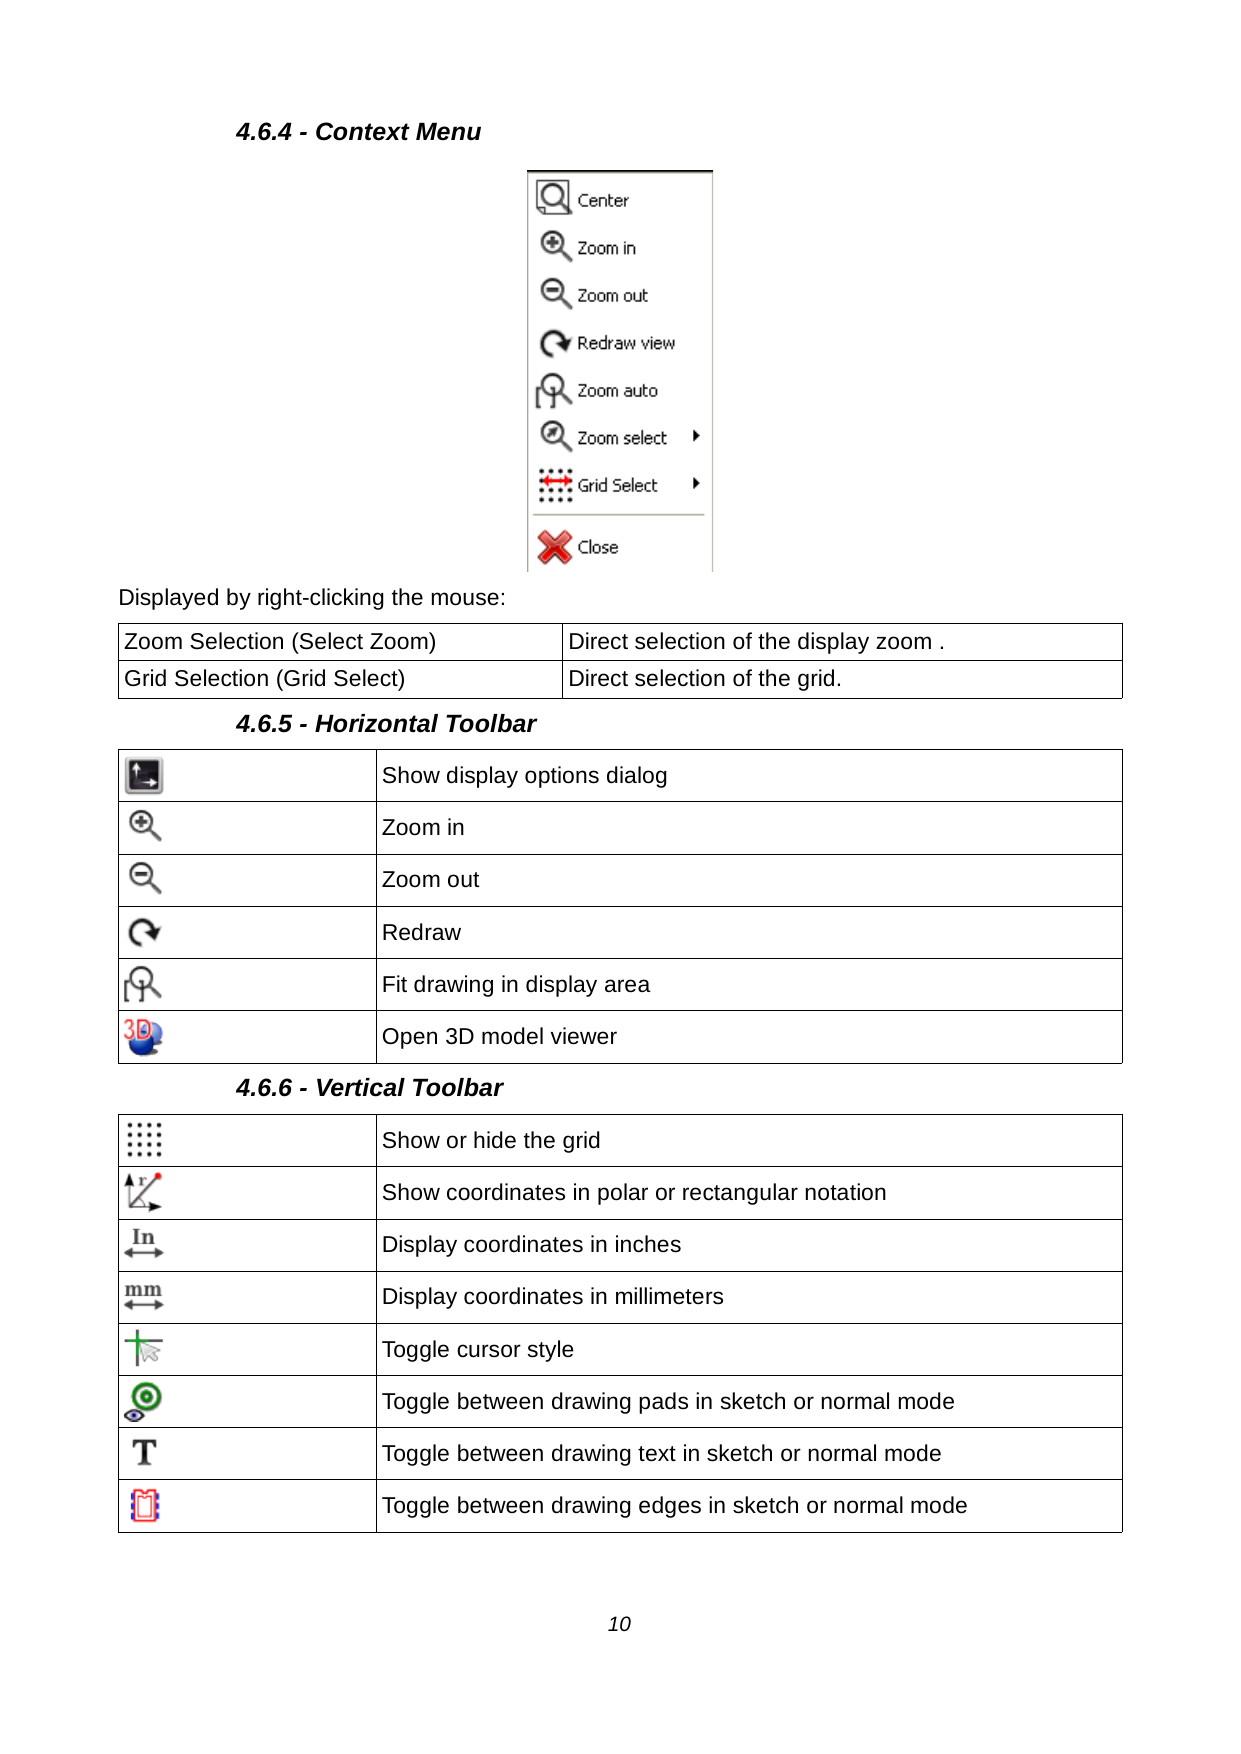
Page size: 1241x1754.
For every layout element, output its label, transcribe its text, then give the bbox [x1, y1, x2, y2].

table_cell Redraw [377, 907, 1122, 958]
text Displayed by right-clicking the mouse: [118, 584, 1122, 610]
picture [123, 807, 165, 848]
table_header [119, 1115, 376, 1166]
table_cell [119, 907, 376, 958]
picture [123, 1224, 165, 1265]
table_cell Zoom in [377, 802, 1122, 854]
table_cell Open 3D model viewer [377, 1011, 1122, 1062]
table_cell [119, 855, 376, 906]
picture [123, 1328, 165, 1370]
picture [123, 1120, 165, 1161]
subtitle Vertical Toolbar [236, 1074, 1122, 1102]
table_cell [119, 1324, 376, 1375]
picture [123, 1016, 165, 1057]
table_cell [119, 1011, 376, 1062]
table_cell [119, 802, 376, 854]
table_cell Show coordinates in polar or rectangular notation [377, 1167, 1122, 1218]
table_cell Fit drawing in display area [377, 959, 1122, 1010]
table_header Direct selection of the display zoom . [563, 624, 1122, 660]
table_cell Grid Selection (Grid Select) [119, 661, 562, 698]
table_cell [119, 1220, 376, 1271]
table_header Zoom Selection (Select Zoom) [119, 624, 562, 660]
picture [123, 859, 165, 901]
table_cell Toggle between drawing edges in sketch or normal mode [377, 1480, 1122, 1532]
table_cell Toggle cursor style [377, 1324, 1122, 1375]
subtitle Horizontal Toolbar [236, 709, 1122, 737]
table_cell Toggle between drawing pads in sketch or normal mode [377, 1376, 1122, 1427]
picture [123, 1380, 165, 1422]
picture [123, 911, 165, 953]
table_cell Display coordinates in millimeters [377, 1272, 1122, 1323]
table_cell [119, 1428, 376, 1479]
table_cell [119, 1376, 376, 1427]
table_cell [119, 1480, 376, 1532]
picture [123, 1485, 165, 1526]
picture [123, 1276, 165, 1317]
picture [123, 1433, 165, 1474]
picture [123, 755, 165, 796]
table_cell Toggle between drawing text in sketch or normal mode [377, 1428, 1122, 1479]
table_cell Display coordinates in inches [377, 1220, 1122, 1271]
table_cell [119, 1167, 376, 1218]
table_header Show display options dialog [377, 750, 1122, 801]
table_cell Direct selection of the grid. [563, 661, 1122, 698]
picture [123, 1172, 165, 1213]
table_header [119, 750, 376, 801]
table_cell [119, 1272, 376, 1323]
table_cell Zoom out [377, 855, 1122, 906]
subtitle Context Menu [236, 118, 1122, 146]
table_cell [119, 959, 376, 1010]
picture [123, 963, 165, 1005]
table_header Show or hide the grid [377, 1115, 1122, 1166]
